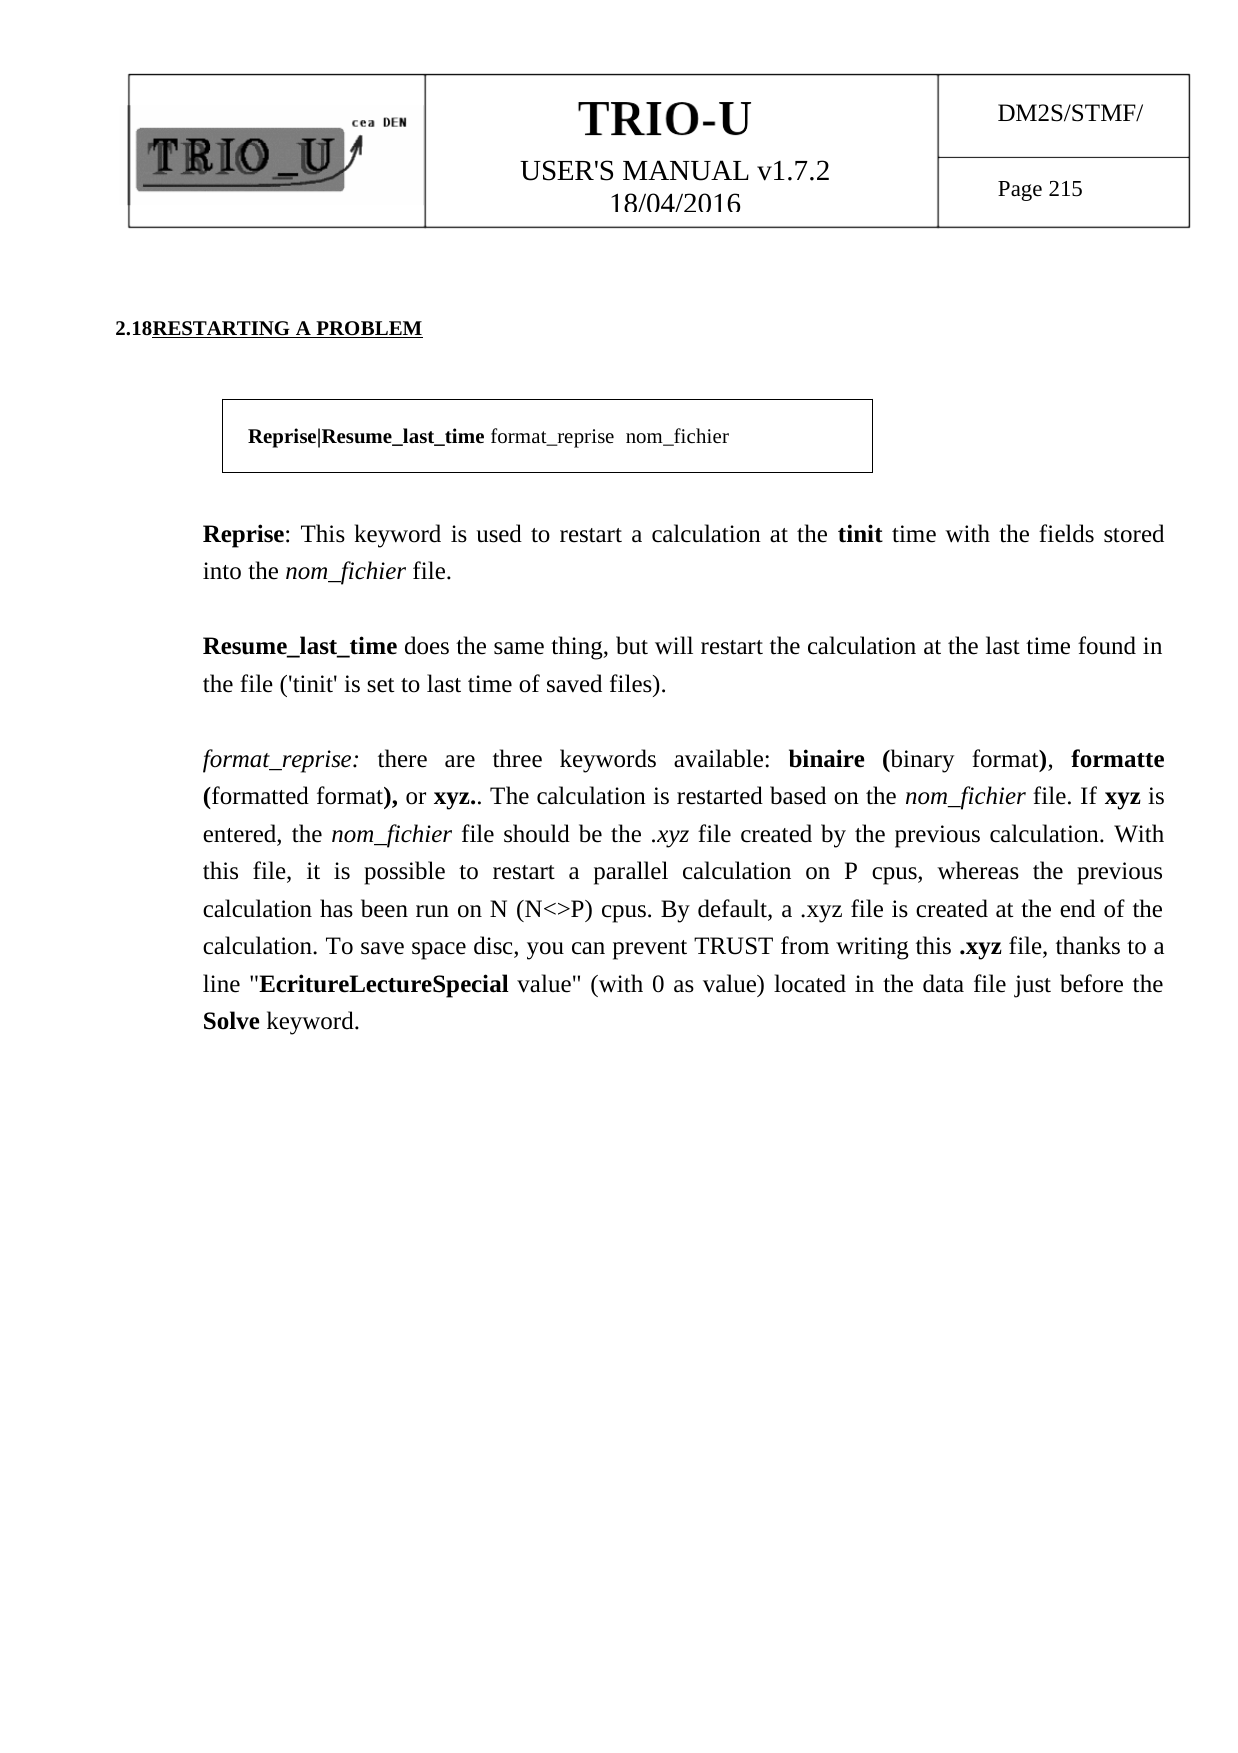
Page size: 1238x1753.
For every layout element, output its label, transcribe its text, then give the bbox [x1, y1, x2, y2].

subtitle RESTARTING A PROBLEM [115, 316, 1164, 340]
text format_reprise: there are three keywords available: binaire (binary format), formatte (formatted format), or xyz.. The calculation is restarted based on the nom_fichier file. If xyz is entered, the nom_fichier file should be the .xyz file created by the previous calculation. With this file, it is possible to restart a parallel calculation on P cpus, whereas the previous calculation has been run on N (N<>P) cpus. By default, a .xyz file is created at the end of the calculation. To save space disc, you can prevent TRUST from writing this .xyz file, thanks to a line "EcritureLectureSpecial value" (with 0 as value) located in the data file just before the Solve keyword. [203, 735, 1165, 1035]
text Reprise: This keyword is used to restart a calculation at the tinit time with the fields stored into the nom_fichier file. [203, 510, 1165, 585]
text Resume_last_time does the same thing, but will restart the calculation at the last time found in the file ('tinit' is set to last time of saved files). [203, 623, 1165, 698]
table_header Reprise|Resume_last_time format_reprise nom_fichier [223, 400, 872, 472]
